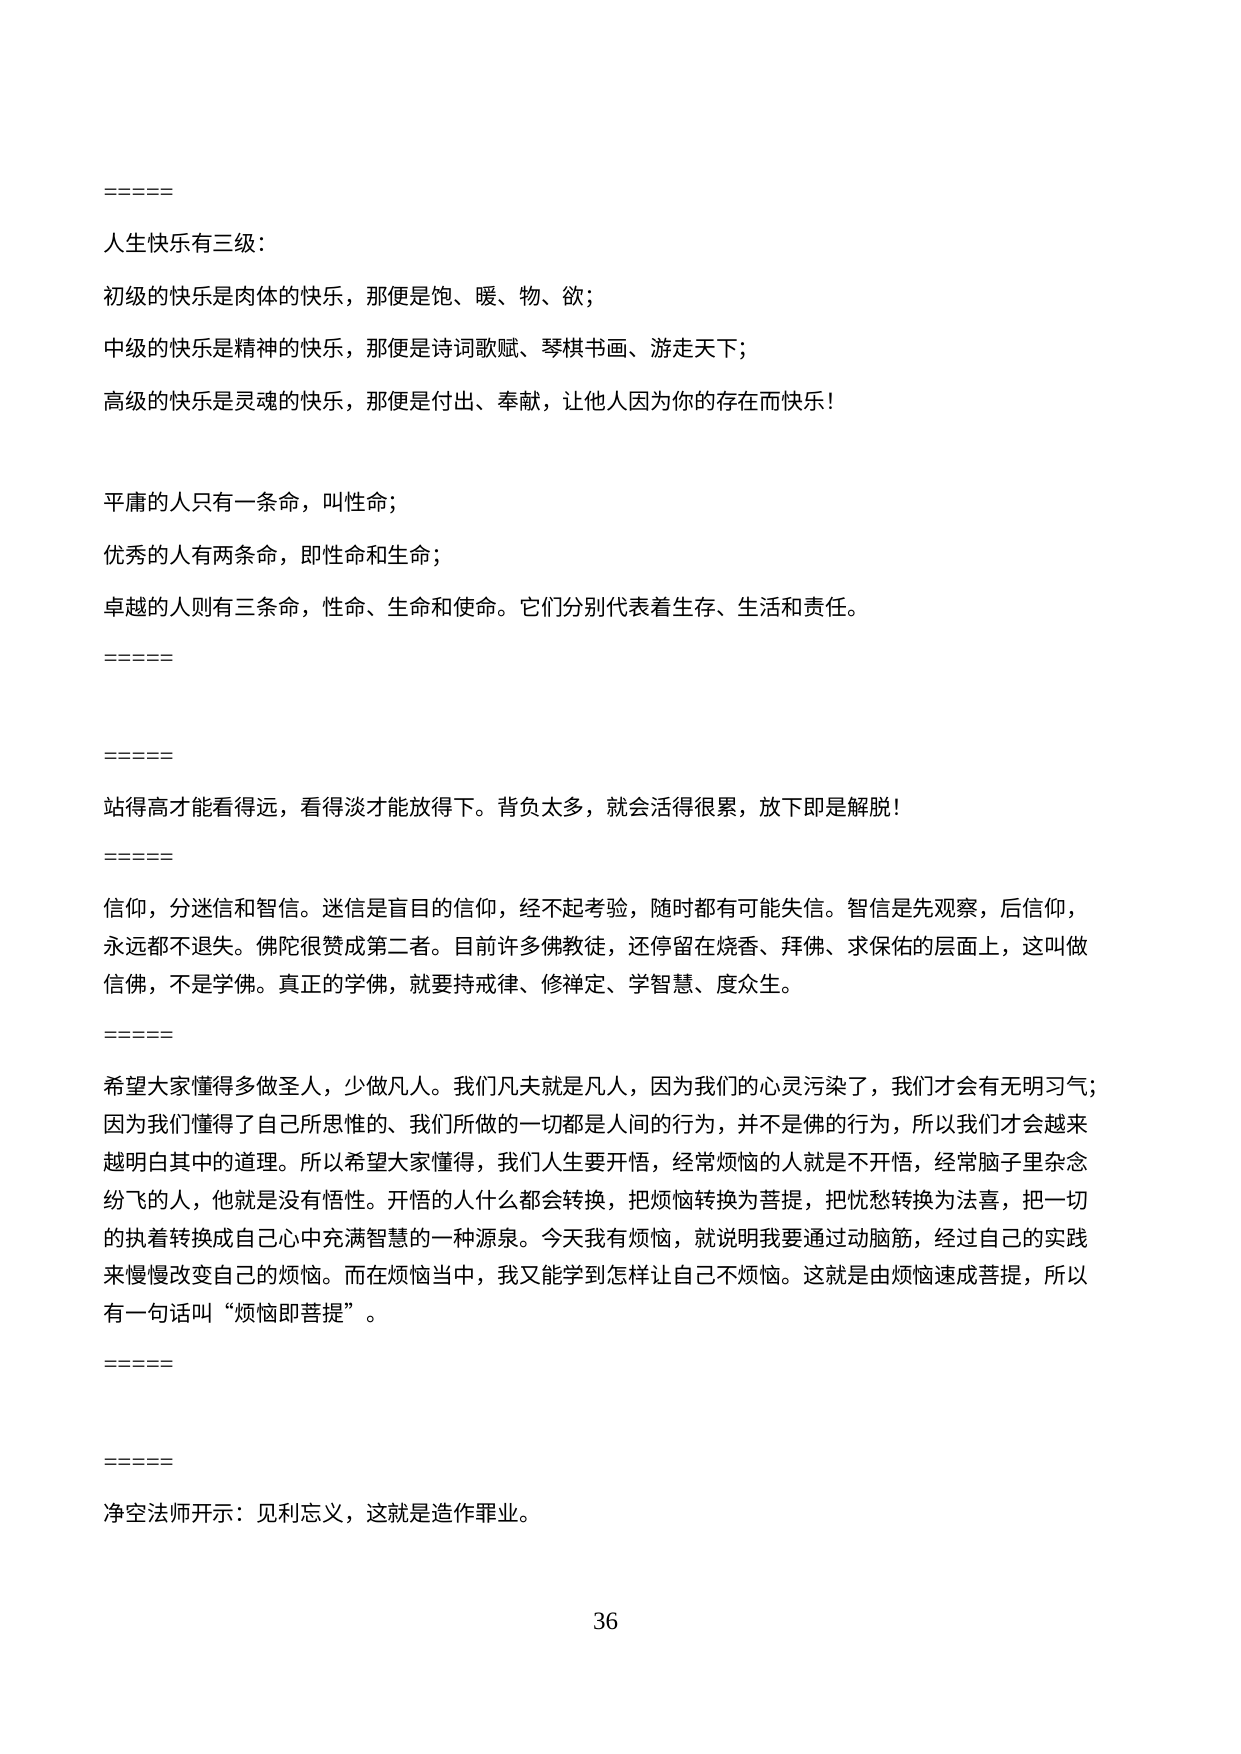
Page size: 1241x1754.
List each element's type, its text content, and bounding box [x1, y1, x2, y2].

text 平庸的人只有一条命，叫性命； [103, 485, 1107, 517]
text 人生快乐有三级： [103, 226, 1107, 258]
text 信仰，分迷信和智信。迷信是盲目的信仰，经不起考验，随时都有可能失信。智信是先观察，后信仰，永远都不退失。佛陀很赞成第二者。目前许多佛教徒，还停留在烧香、拜佛、求保佑的层面上，这叫做信佛，不是学佛。真正的学佛，就要持戒律、修禅定、学智慧、度众生。 [103, 891, 1107, 999]
text ===== [103, 643, 1107, 671]
text ===== [103, 177, 1107, 206]
text ===== [103, 1447, 1107, 1476]
text ===== [103, 1349, 1107, 1378]
text ===== [103, 741, 1107, 769]
text 中级的快乐是精神的快乐，那便是诗词歌赋、琴棋书画、游走天下； [103, 331, 1107, 363]
text 净空法师开示：见利忘义，这就是造作罪业。 [103, 1496, 1107, 1528]
text 站得高才能看得远，看得淡才能放得下。背负太多，就会活得很累，放下即是解脱！ [103, 790, 1107, 822]
text 初级的快乐是肉体的快乐，那便是饱、暖、物、欲； [103, 279, 1107, 310]
text ===== [103, 842, 1107, 871]
text 希望大家懂得多做圣人，少做凡人。我们凡夫就是凡人，因为我们的心灵污染了，我们才会有无明习气；因为我们懂得了自己所思惟的、我们所做的一切都是人间的行为，并不是佛的行为，所以我们才会越来越明白其中的道理。所以希望大家懂得，我们人生要开悟，经常烦恼的人就是不开悟，经常脑子里杂念纷飞的人，他就是没有悟性。开悟的人什么都会转换，把烦恼转换为菩提，把忧愁转换为法喜，把一切的执着转换成自己心中充满智慧的一种源泉。今天我有烦恼，就说明我要通过动脑筋，经过自己的实践来慢慢改变自己的烦恼。而在烦恼当中，我又能学到怎样让自己不烦恼。这就是由烦恼速成菩提，所以有一句话叫“烦恼即菩提”。 [103, 1069, 1107, 1328]
text ===== [103, 1020, 1107, 1048]
text 卓越的人则有三条命，性命、生命和使命。它们分别代表着生存、生活和责任。 [103, 590, 1107, 622]
text 高级的快乐是灵魂的快乐，那便是付出、奉献，让他人因为你的存在而快乐！ [103, 384, 1107, 415]
text 优秀的人有两条命，即性命和生命； [103, 538, 1107, 569]
